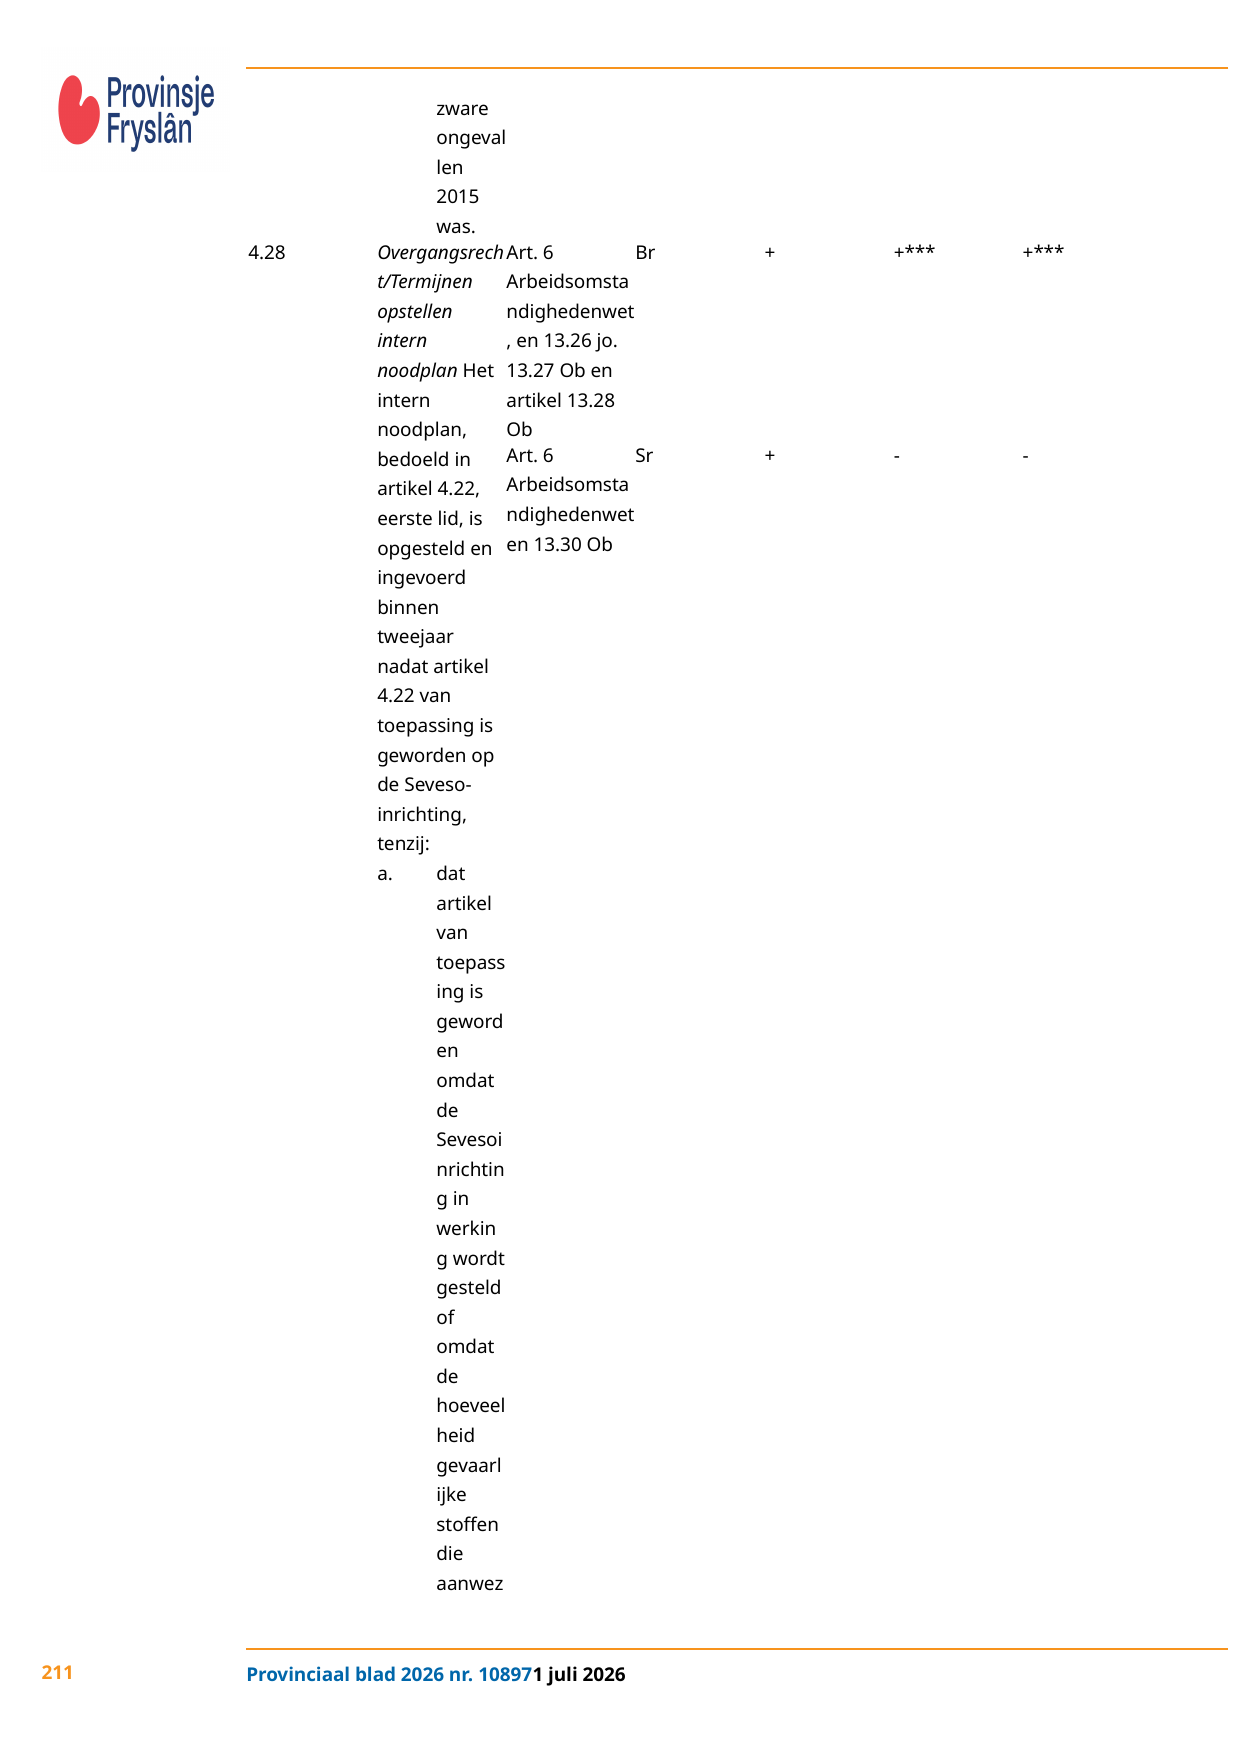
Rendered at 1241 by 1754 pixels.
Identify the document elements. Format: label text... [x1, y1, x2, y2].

table_cell - [1023, 95, 1152, 239]
table_cell [764, 95, 893, 239]
table_cell Art. 6 Arbeidsomstandighedenwet, en 13.26 jo. 13.27 Ob en artikel 13.28 Ob [506, 239, 635, 442]
table_cell 4.28 [248, 239, 377, 1596]
table_cell - [1023, 442, 1152, 1596]
table_cell [248, 95, 377, 239]
table_cell [506, 95, 635, 239]
table_cell [894, 95, 1022, 239]
table_cell [635, 95, 764, 239]
table_cell Br [635, 239, 764, 442]
table_cell +*** [894, 239, 1022, 442]
table_cell Sr [635, 442, 764, 1596]
table_cell +*** [1023, 239, 1152, 442]
table_cell + [764, 442, 893, 1596]
table_cell Art. 6 Arbeidsomstandighedenwet en 13.30 Ob [506, 442, 635, 1596]
table_cell Overgangsrecht/Termijnen opstellen intern noodplan Het intern noodplan, bedoeld in artikel 4.22, eerste lid, is opgesteld en ingevoerd binnen tweejaar nadat artikel 4.22 van toepassing is geworden op de Seveso-inrichting, tenzij: dat artikel van toepassing is geworden omdat de Sevesoinrichting in werking wordt gesteld of omdat de hoeveelheid gevaarlijke stoffen die aanwez [377, 239, 506, 1596]
table_cell zware ongevallen 2015 was. [377, 95, 506, 239]
table_cell + [764, 239, 893, 442]
picture [41, 47, 231, 172]
table_cell - [894, 442, 1022, 1596]
